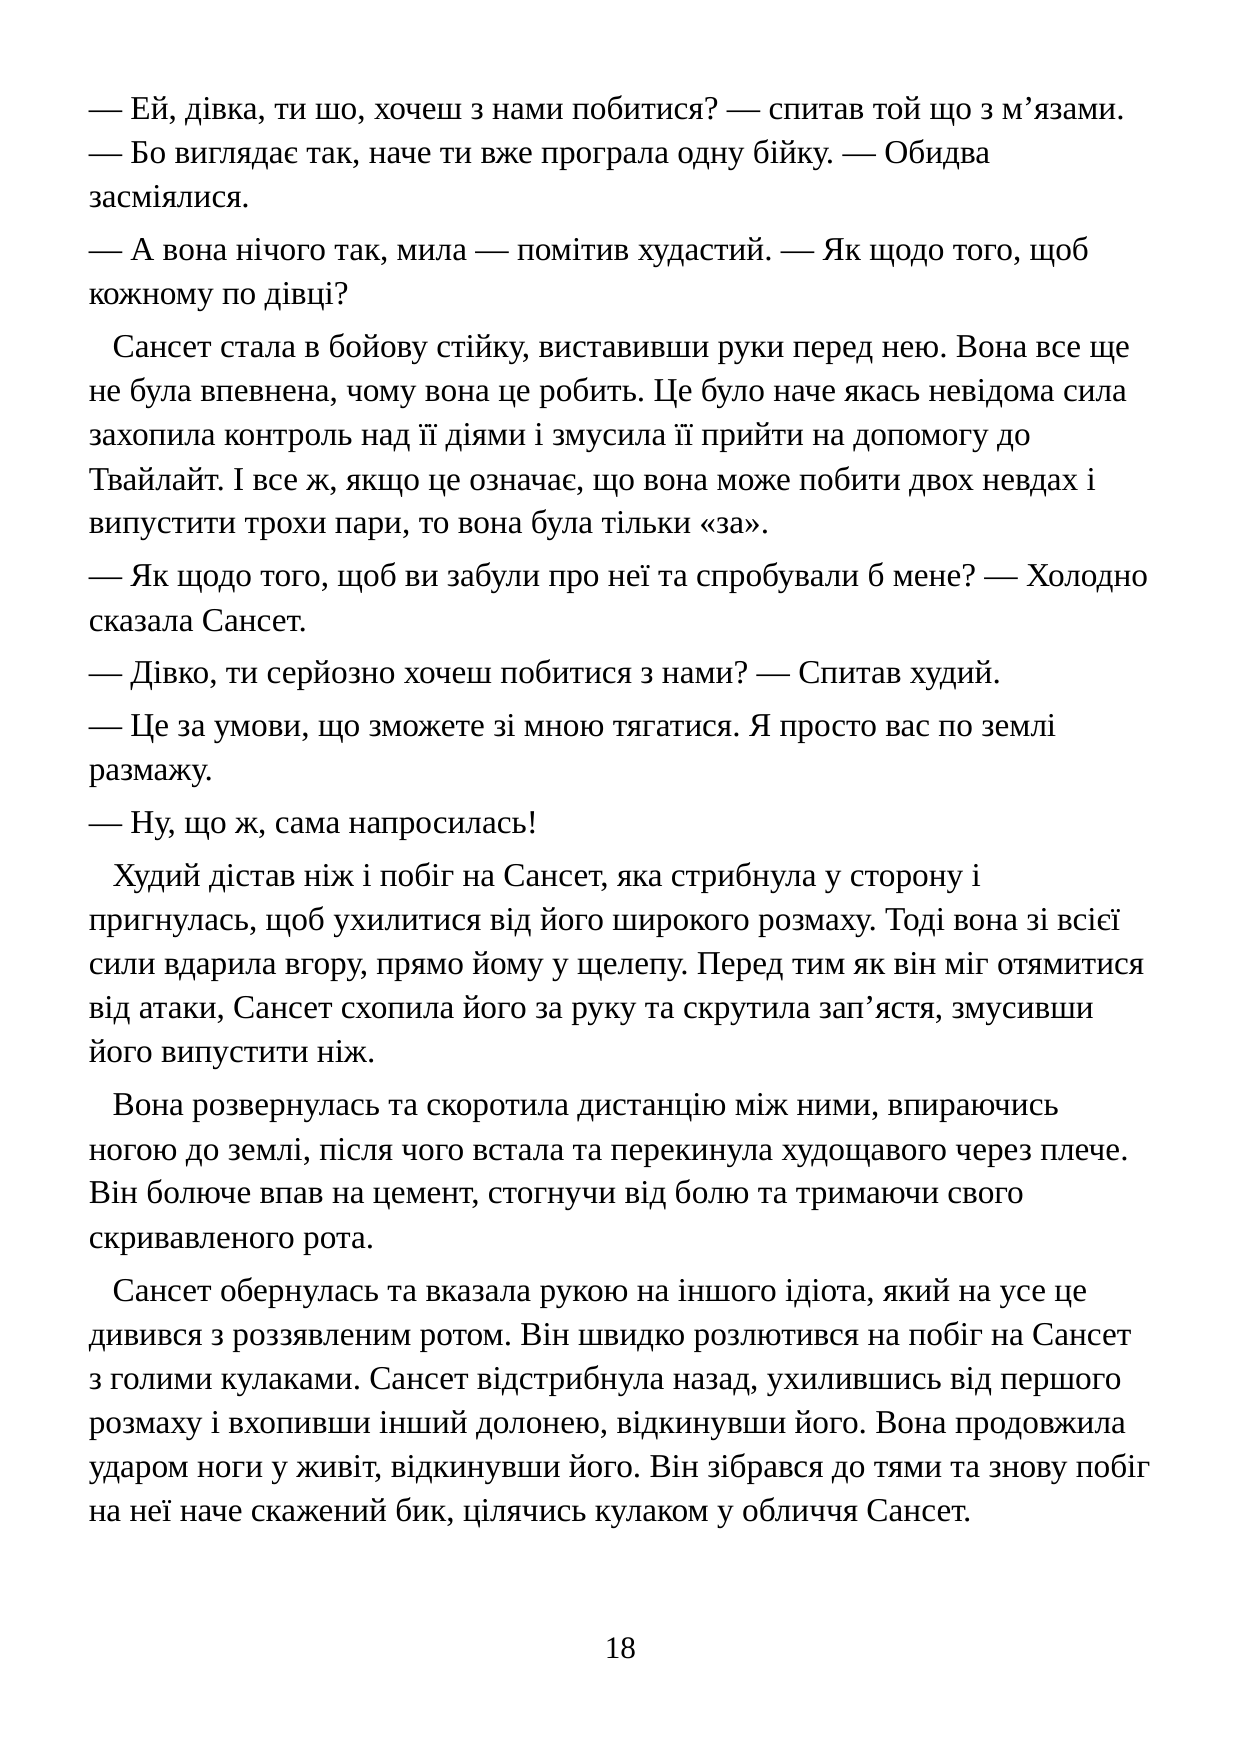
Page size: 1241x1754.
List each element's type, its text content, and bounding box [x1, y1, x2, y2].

text — Це за умови, що зможете зі мною тягатися. Я просто вас по землі размажу. [88, 706, 1152, 788]
text — А вона нічого так, мила — помітив худастий. — Як щодо того, щоб кожному по дівці? [88, 229, 1152, 312]
text — Дівко, ти серйозно хочеш побитися з нами? — Спитав худий. [88, 653, 1152, 691]
text Сансет обернулась та вказала рукою на іншого ідіота, який на усе це дивився з роззявленим ротом. Він швидко розлютився на побіг на Сансет з голими кулаками. Сансет відстрибнула назад, ухилившись від першого розмаху і вхопивши інший долонею, відкинувши його. Вона продовжила ударом ноги у живіт, відкинувши його. Він зібрався до тями та знову побіг на неї наче скажений бик, цілячись кулаком у обличчя Сансет. [88, 1270, 1152, 1528]
text — Ей, дівка, ти шо, хочеш з нами побитися? — спитав той що з м’язами. — Бо виглядає так, наче ти вже програла одну бійку. — Обидва засміялися. [88, 88, 1152, 215]
text Вона розвернулась та скоротила дистанцію між ними, впираючись ногою до землі, після чого встала та перекинула худощавого через плече. Він болюче впав на цемент, стогнучи від болю та тримаючи свого скривавленого рота. [88, 1085, 1152, 1255]
text — Ну, що ж, сама напросилась! [88, 803, 1152, 841]
text Худий дістав ніж і побіг на Сансет, яка стрибнула у сторону і пригнулась, щоб ухилитися від його широкого розмаху. Тоді вона зі всієї сили вдарила вгору, прямо йому у щелепу. Перед тим як він міг отямитися від атаки, Сансет схопила його за руку та скрутила зап’ястя, змусивши його випустити ніж. [88, 856, 1152, 1070]
text Сансет стала в бойову стійку, виставивши руки перед нею. Вона все ще не була впевнена, чому вона це робить. Це було наче якась невідома сила захопила контроль над її діями і змусила її прийти на допомогу до Твайлайт. І все ж, якщо це означає, що вона може побити двох невдах і випустити трохи пари, то вона була тільки «за». [88, 327, 1152, 541]
text — Як щодо того, щоб ви забули про неї та спробували б мене? — Холодно сказала Сансет. [88, 556, 1152, 638]
